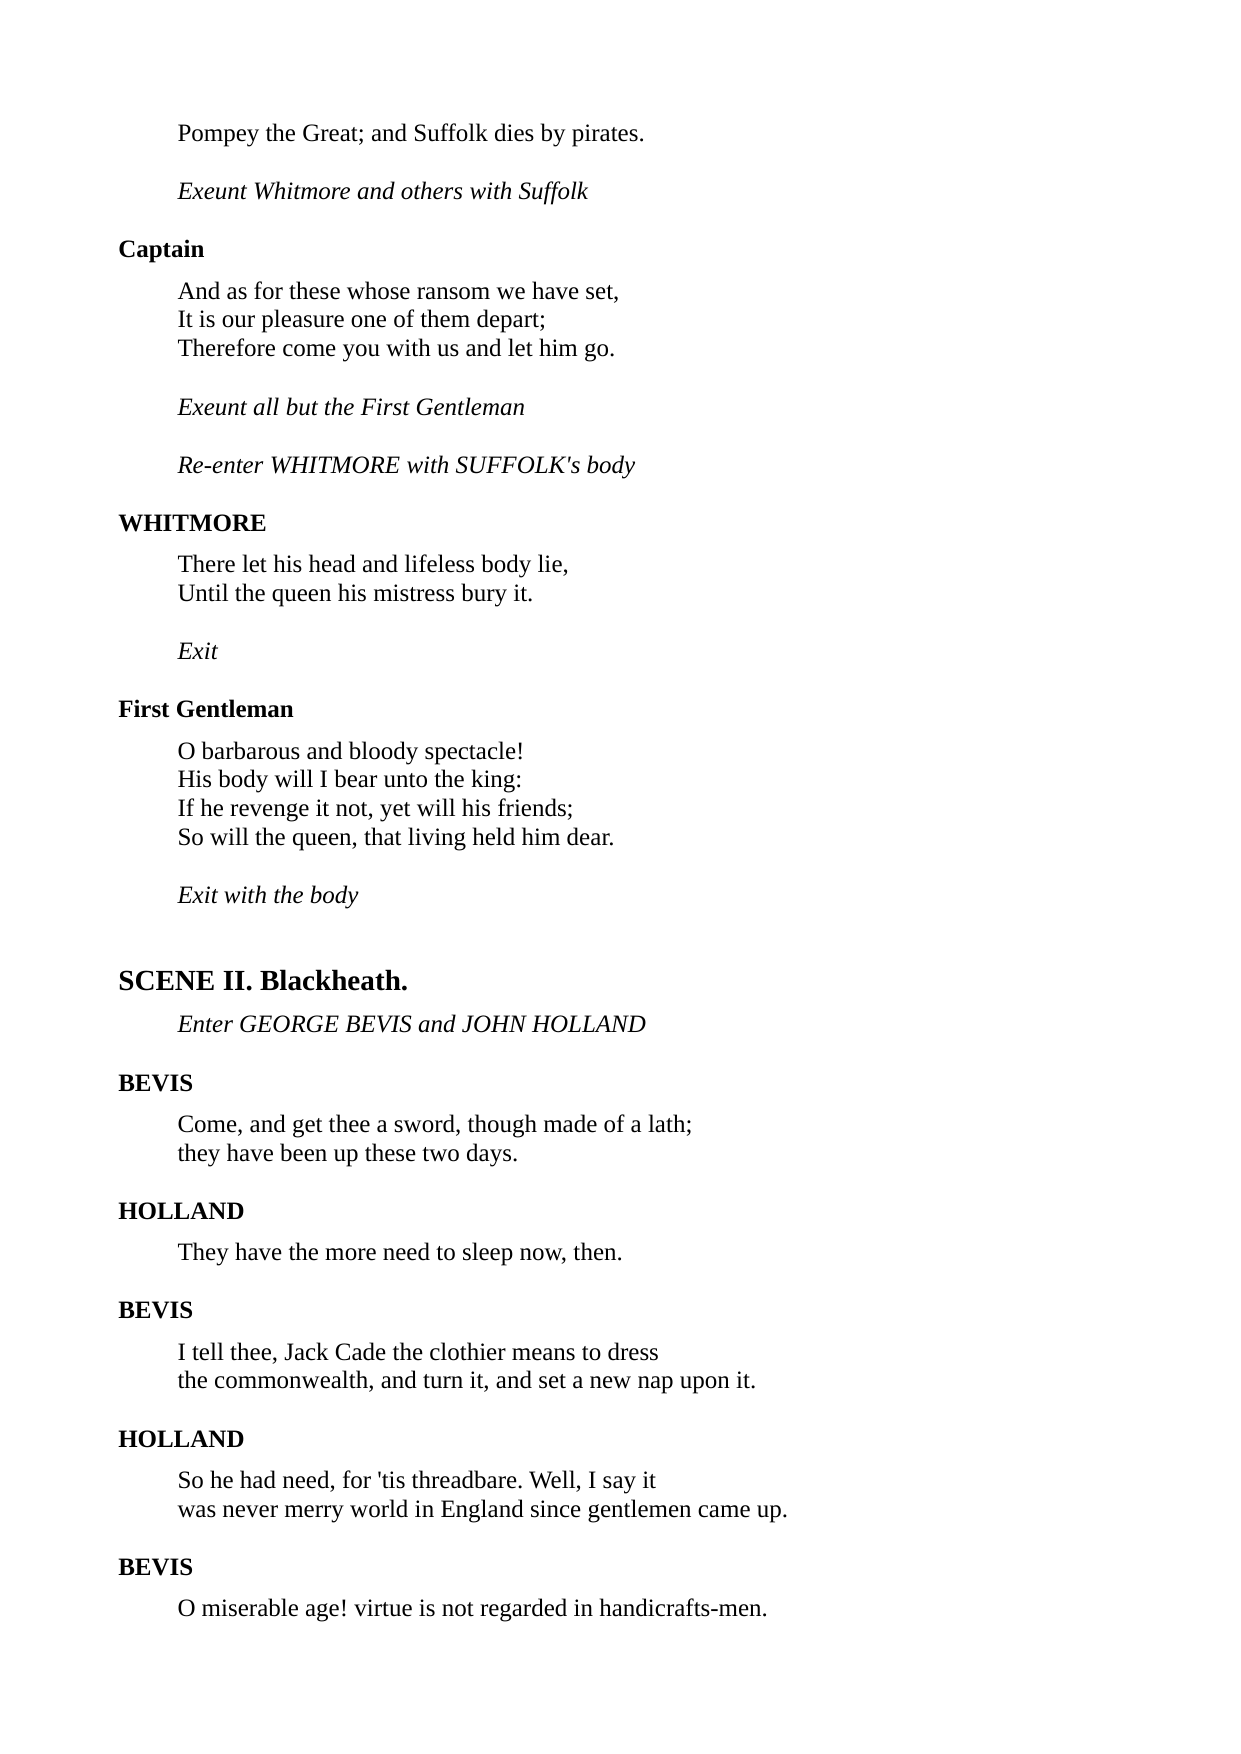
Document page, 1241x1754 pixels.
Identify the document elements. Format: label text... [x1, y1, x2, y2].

text I tell thee, Jack Cade the clothier means to dress the commonwealth, and turn it, and set a new nap upon it. [177, 1337, 1063, 1394]
text O miserable age! virtue is not regarded in handicrafts-men. [177, 1593, 1063, 1622]
text First Gentleman [118, 694, 1122, 723]
text Pompey the Great; and Suffolk dies by pirates. [177, 118, 1063, 147]
text Exeunt all but the First Gentleman [177, 392, 1063, 420]
text HOLLAND [118, 1424, 1122, 1452]
text Enter GEORGE BEVIS and JOHN HOLLAND [177, 1009, 1063, 1038]
text And as for these whose ransom we have set, It is our pleasure one of them depart; Therefore come you with us and let him go. [177, 276, 1063, 362]
text BEVIS [118, 1295, 1122, 1324]
text Re-enter WHITMORE with SUFFOLK's body [177, 450, 1063, 478]
text Exeunt Whitmore and others with Suffolk [177, 176, 1063, 205]
text WHITMORE [118, 508, 1122, 537]
text Captain [118, 234, 1122, 263]
text Exit with the body [177, 880, 1063, 909]
text There let his head and lifeless body lie, Until the queen his mistress bury it. [177, 549, 1063, 607]
text Exit [177, 636, 1063, 665]
text BEVIS [118, 1068, 1122, 1096]
text O barbarous and bloody spectacle! His body will I bear unto the king: If he revenge it not, yet will his friends; So will the queen, that living held him dear. [177, 736, 1063, 851]
text Come, and get thee a sword, though made of a lath; they have been up these two days. [177, 1109, 1063, 1166]
text HOLLAND [118, 1196, 1122, 1225]
text BEVIS [118, 1552, 1122, 1581]
subtitle SCENE II. Blackheath. [118, 963, 1122, 997]
text They have the more need to sleep now, then. [177, 1237, 1063, 1266]
text So he had need, for 'tis threadbare. Well, I say it was never merry world in England since gentlemen came up. [177, 1465, 1063, 1522]
